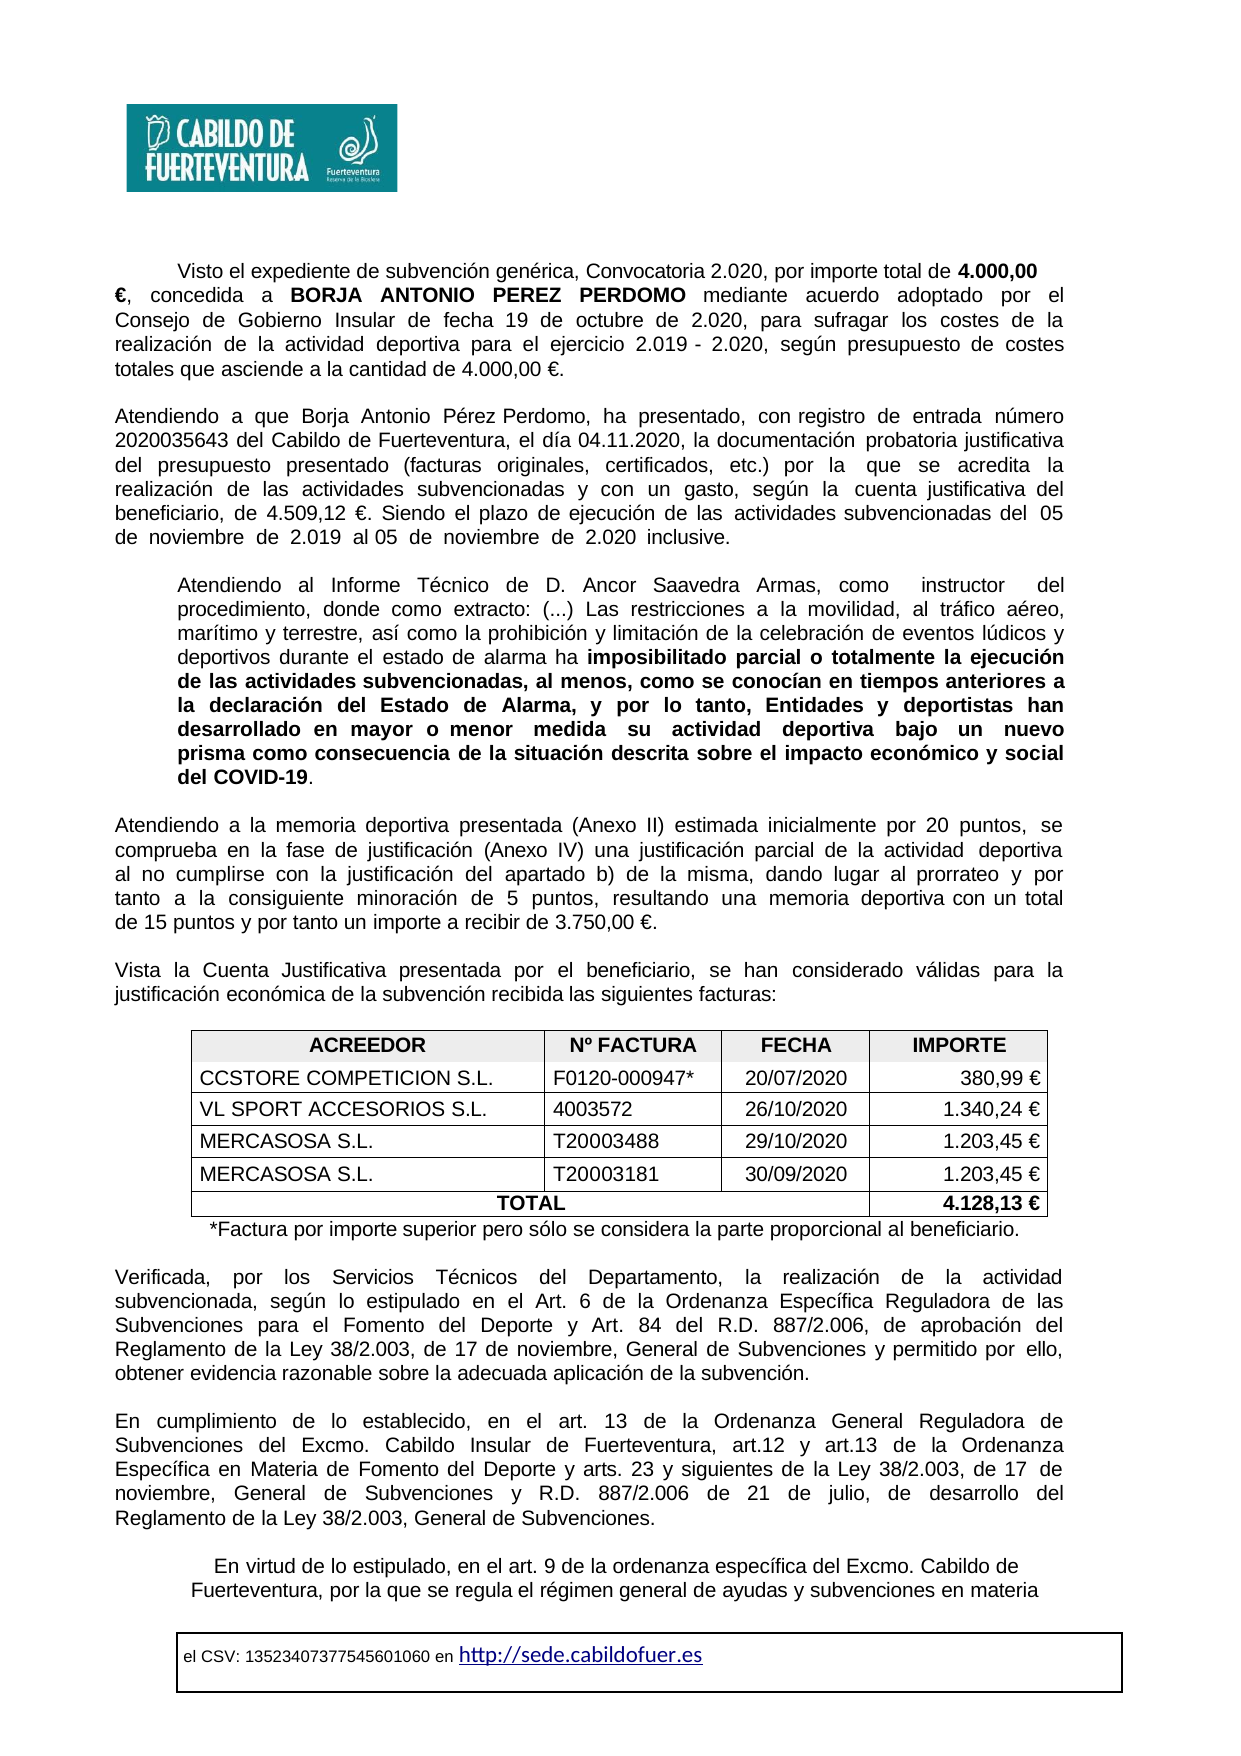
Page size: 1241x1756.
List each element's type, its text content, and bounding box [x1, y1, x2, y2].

table_cell F0120-000947* [545, 1062, 721, 1092]
table_cell 4003572 [545, 1093, 721, 1124]
text Visto el expediente de subvención genérica, Convocatoria 2.020, por importe total de 4.000,00 [177, 259, 1136, 283]
table_header ACREEDOR [192, 1031, 544, 1059]
table_header Nº FACTURA [545, 1031, 721, 1059]
table_cell T20003181 [545, 1158, 721, 1191]
table_cell 26/10/2020 [722, 1093, 869, 1124]
table_cell MERCASOSA S.L. [192, 1126, 544, 1157]
text Atendiendo a que Borja Antonio Pérez Perdomo, ha presentado, con registro de entrada número 2020035643 del Cabildo de Fuerteventura, el día 04.11.2020, la documentación probatoria justificativa del presupuesto presentado (facturas originales, certificados, etc.) por la que se acredita la realización de las actividades subvencionadas y con un gasto, según la cuenta justificativa del beneficiario, de 4.509,12 €. Siendo el plazo de ejecución de las actividades subvencionadas del 05 de noviembre de 2.019 al 05 de noviembre de 2.020 inclusive. [114, 404, 1064, 549]
table_cell 380,99 € [870, 1062, 1047, 1092]
text Verificada, por los Servicios Técnicos del Departamento, la realización de la actividad subvencionada, según lo estipulado en el Art. 6 de la Ordenanza Específica Reguladora de las Subvenciones para el Fomento del Deporte y Art. 84 del R.D. 887/2.006, de aprobación del Reglamento de la Ley 38/2.003, de 17 de noviembre, General de Subvenciones y permitido por ello, obtener evidencia razonable sobre la adecuada aplicación de la subvención. [114, 1265, 1063, 1385]
table_cell T20003488 [545, 1126, 721, 1157]
table_cell 29/10/2020 [722, 1126, 869, 1157]
table_cell 1.203,45 € [870, 1126, 1047, 1157]
table_cell VL SPORT ACCESORIOS S.L. [192, 1093, 544, 1124]
text *Factura por importe superior pero sólo se considera la parte proporcional al beneficiario. [209, 1217, 1136, 1241]
table_cell 1.203,45 € [870, 1158, 1047, 1191]
table_cell 4.128,13 € [870, 1192, 1047, 1216]
text En virtud de lo estipulado, en el art. 9 de la ordenanza específica del Excmo. Cabildo de Fuerteventura, por la que se regula el régimen general de ayudas y subvenciones en materia [191, 1553, 1054, 1602]
table_header FECHA [722, 1031, 869, 1059]
table_cell CCSTORE COMPETICION S.L. [192, 1062, 544, 1092]
text €, concedida a BORJA ANTONIO PEREZ PERDOMO mediante acuerdo adoptado por el Consejo de Gobierno Insular de fecha 19 de octubre de 2.020, para sufragar los costes de la realización de la actividad deportiva para el ejercicio 2.019 - 2.020, según presupuesto de costes totales que asciende a la cantidad de 4.000,00 €. [114, 283, 1064, 380]
text Atendiendo al Informe Técnico de D. Ancor Saavedra Armas, como instructor del procedimiento, donde como extracto: (...) Las restricciones a la movilidad, al tráfico aéreo, marítimo y terrestre, así como la prohibición y limitación de la celebración de eventos lúdicos y deportivos durante el estado de alarma ha imposibilitado parcial o totalmente la ejecución de las actividades subvencionadas, al menos, como se conocían en tiempos anteriores a la declaración del Estado de Alarma, y por lo tanto, Entidades y deportistas han desarrollado en mayor o menor medida su actividad deportiva bajo un nuevo prisma como consecuencia de la situación descrita sobre el impacto económico y social del COVID-19. [177, 573, 1065, 788]
table_cell 30/09/2020 [722, 1158, 869, 1191]
table_cell 1.340,24 € [870, 1093, 1047, 1124]
text Atendiendo a la memoria deportiva presentada (Anexo II) estimada inicialmente por 20 puntos, se comprueba en la fase de justificación (Anexo IV) una justificación parcial de la actividad deportiva al no cumplirse con la justificación del apartado b) de la misma, dando lugar al prorrateo y por tanto a la consiguiente minoración de 5 puntos, resultando una memoria deportiva con un total de 15 puntos y por tanto un importe a recibir de 3.750,00 €. [114, 813, 1063, 934]
table_cell 20/07/2020 [722, 1062, 869, 1092]
table_cell MERCASOSA S.L. [192, 1158, 544, 1191]
text En cumplimiento de lo establecido, en el art. 13 de la Ordenanza General Reguladora de Subvenciones del Excmo. Cabildo Insular de Fuerteventura, art.12 y art.13 de la Ordenanza Específica en Materia de Fomento del Deporte y arts. 23 y siguientes de la Ley 38/2.003, de 17 de noviembre, General de Subvenciones y R.D. 887/2.006 de 21 de julio, de desarrollo del Reglamento de la Ley 38/2.003, General de Subvenciones. [114, 1409, 1064, 1529]
text Vista la Cuenta Justificativa presentada por el beneficiario, se han considerado válidas para la justificación económica de la subvención recibida las siguientes facturas: [114, 958, 1064, 1006]
table_header IMPORTE [870, 1031, 1047, 1059]
table_cell TOTAL [192, 1192, 869, 1216]
